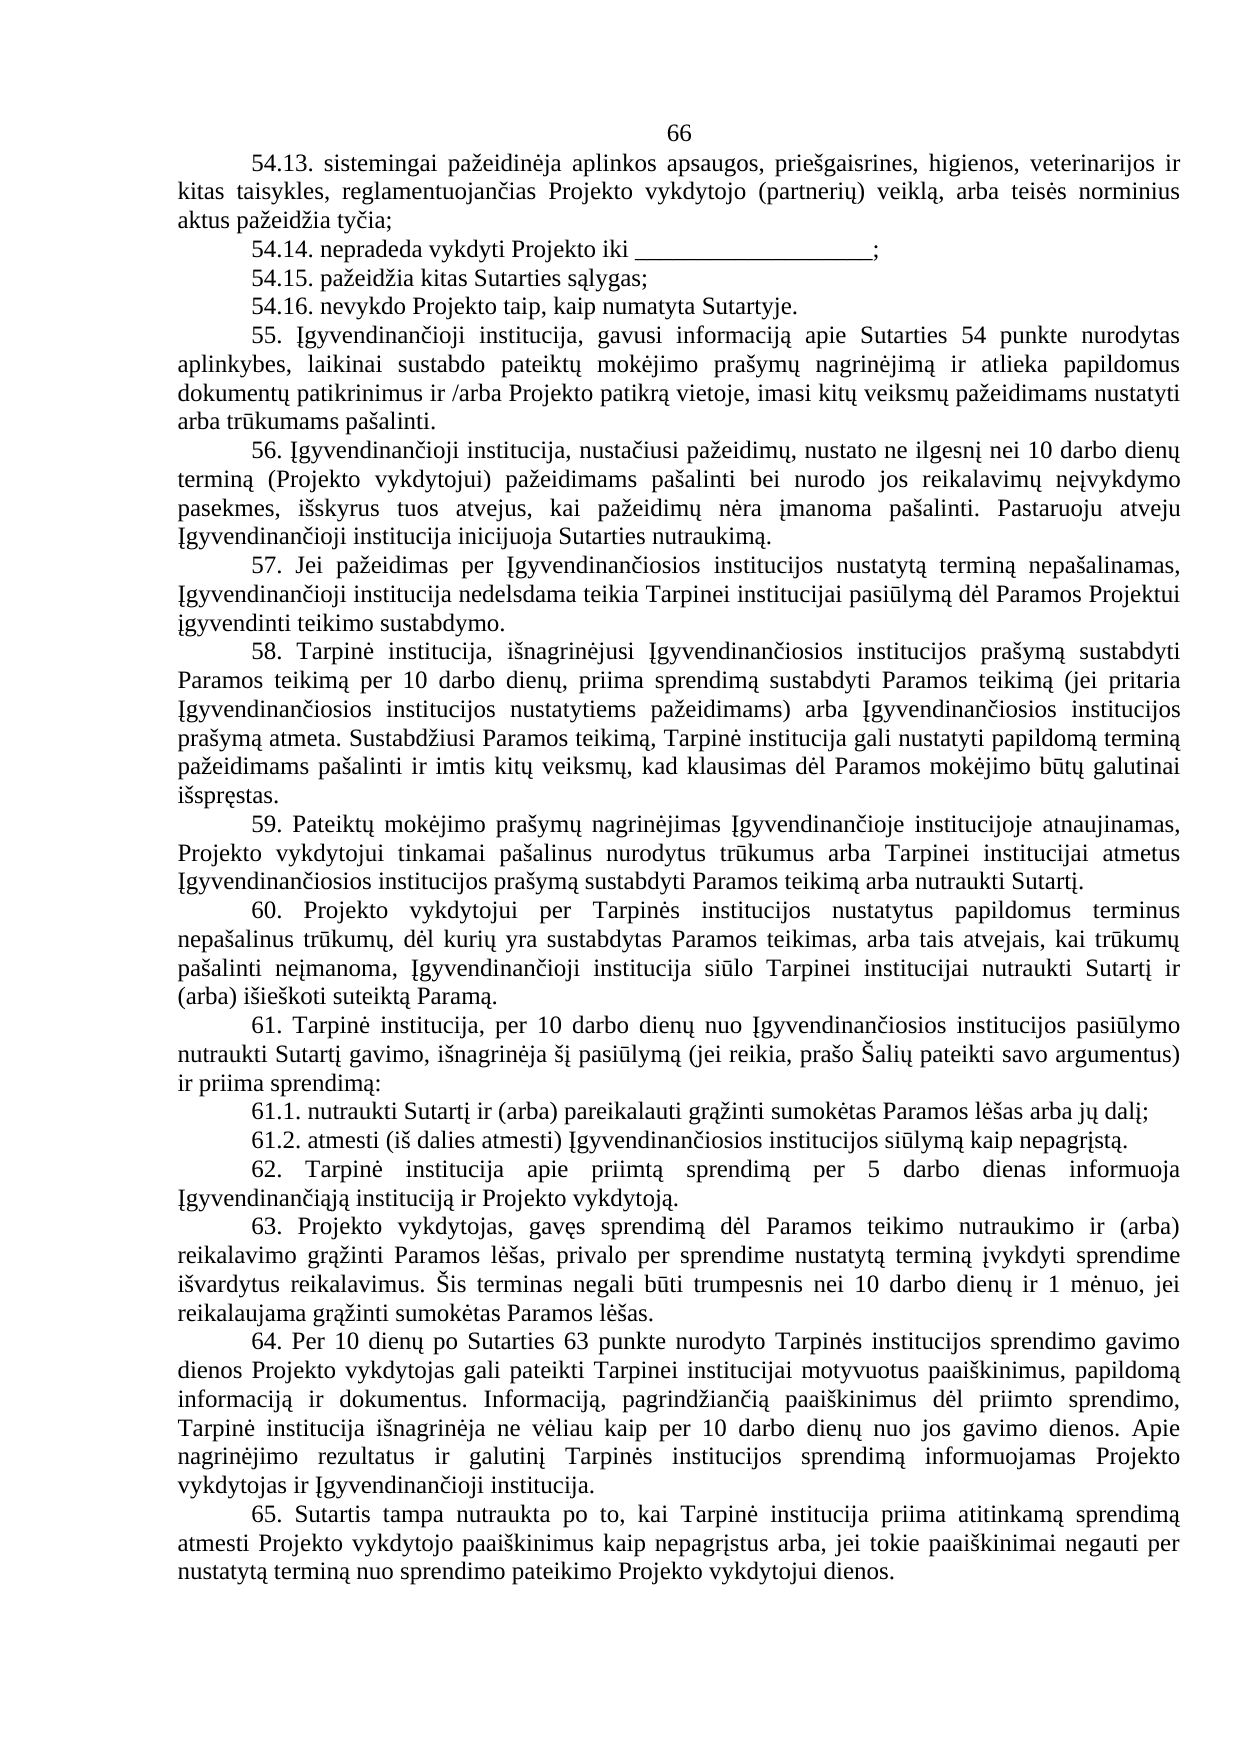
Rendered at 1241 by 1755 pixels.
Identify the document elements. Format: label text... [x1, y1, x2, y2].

text 61.2. atmesti (iš dalies atmesti) Įgyvendinančiosios institucijos siūlymą kaip nepagrįstą. [177, 1125, 1181, 1154]
text 54.13. sistemingai pažeidinėja aplinkos apsaugos, priešgaisrines, higienos, veterinarijos ir kitas taisykles, reglamentuojančias Projekto vykdytojo (partnerių) veiklą, arba teisės norminius aktus pažeidžia tyčia; [177, 148, 1181, 234]
text 65. Sutartis tampa nutraukta po to, kai Tarpinė institucija priima atitinkamą sprendimą atmesti Projekto vykdytojo paaiškinimus kaip nepagrįstus arba, jei tokie paaiškinimai negauti per nustatytą terminą nuo sprendimo pateikimo Projekto vykdytojui dienos. [177, 1499, 1181, 1585]
text 54.14. nepradeda vykdyti Projekto iki ___________________; [177, 234, 1181, 263]
text 54.15. pažeidžia kitas Sutarties sąlygas; [177, 263, 1181, 291]
text 57. Jei pažeidimas per Įgyvendinančiosios institucijos nustatytą terminą nepašalinamas, Įgyvendinančioji institucija nedelsdama teikia Tarpinei institucijai pasiūlymą dėl Paramos Projektui įgyvendinti teikimo sustabdymo. [177, 550, 1181, 636]
text 60. Projekto vykdytojui per Tarpinės institucijos nustatytus papildomus terminus nepašalinus trūkumų, dėl kurių yra sustabdytas Paramos teikimas, arba tais atvejais, kai trūkumų pašalinti neįmanoma, Įgyvendinančioji institucija siūlo Tarpinei institucijai nutraukti Sutartį ir (arba) išieškoti suteiktą Paramą. [177, 895, 1181, 1010]
text 61. Tarpinė institucija, per 10 darbo dienų nuo Įgyvendinančiosios institucijos pasiūlymo nutraukti Sutartį gavimo, išnagrinėja šį pasiūlymą (jei reikia, prašo Šalių pateikti savo argumentus) ir priima sprendimą: [177, 1010, 1181, 1096]
text 59. Pateiktų mokėjimo prašymų nagrinėjimas Įgyvendinančioje institucijoje atnaujinamas, Projekto vykdytojui tinkamai pašalinus nurodytus trūkumus arba Tarpinei institucijai atmetus Įgyvendinančiosios institucijos prašymą sustabdyti Paramos teikimą arba nutraukti Sutartį. [177, 809, 1181, 895]
text 61.1. nutraukti Sutartį ir (arba) pareikalauti grąžinti sumokėtas Paramos lėšas arba jų dalį; [177, 1096, 1181, 1125]
text 58. Tarpinė institucija, išnagrinėjusi Įgyvendinančiosios institucijos prašymą sustabdyti Paramos teikimą per 10 darbo dienų, priima sprendimą sustabdyti Paramos teikimą (jei pritaria Įgyvendinančiosios institucijos nustatytiems pažeidimams) arba Įgyvendinančiosios institucijos prašymą atmeta. Sustabdžiusi Paramos teikimą, Tarpinė institucija gali nustatyti papildomą terminą pažeidimams pašalinti ir imtis kitų veiksmų, kad klausimas dėl Paramos mokėjimo būtų galutinai išspręstas. [177, 636, 1181, 809]
text 62. Tarpinė institucija apie priimtą sprendimą per 5 darbo dienas informuoja Įgyvendinančiąją instituciją ir Projekto vykdytoją. [177, 1154, 1181, 1211]
text 63. Projekto vykdytojas, gavęs sprendimą dėl Paramos teikimo nutraukimo ir (arba) reikalavimo grąžinti Paramos lėšas, privalo per sprendime nustatytą terminą įvykdyti sprendime išvardytus reikalavimus. Šis terminas negali būti trumpesnis nei 10 darbo dienų ir 1 mėnuo, jei reikalaujama grąžinti sumokėtas Paramos lėšas. [177, 1211, 1181, 1326]
text 54.16. nevykdo Projekto taip, kaip numatyta Sutartyje. [177, 291, 1181, 320]
text 56. Įgyvendinančioji institucija, nustačiusi pažeidimų, nustato ne ilgesnį nei 10 darbo dienų terminą (Projekto vykdytojui) pažeidimams pašalinti bei nurodo jos reikalavimų neįvykdymo pasekmes, išskyrus tuos atvejus, kai pažeidimų nėra įmanoma pašalinti. Pastaruoju atveju Įgyvendinančioji institucija inicijuoja Sutarties nutraukimą. [177, 435, 1181, 550]
text 55. Įgyvendinančioji institucija, gavusi informaciją apie Sutarties 54 punkte nurodytas aplinkybes, laikinai sustabdo pateiktų mokėjimo prašymų nagrinėjimą ir atlieka papildomus dokumentų patikrinimus ir /arba Projekto patikrą vietoje, imasi kitų veiksmų pažeidimams nustatyti arba trūkumams pašalinti. [177, 320, 1181, 435]
text 64. Per 10 dienų po Sutarties 63 punkte nurodyto Tarpinės institucijos sprendimo gavimo dienos Projekto vykdytojas gali pateikti Tarpinei institucijai motyvuotus paaiškinimus, papildomą informaciją ir dokumentus. Informaciją, pagrindžiančią paaiškinimus dėl priimto sprendimo, Tarpinė institucija išnagrinėja ne vėliau kaip per 10 darbo dienų nuo jos gavimo dienos. Apie nagrinėjimo rezultatus ir galutinį Tarpinės institucijos sprendimą informuojamas Projekto vykdytojas ir Įgyvendinančioji institucija. [177, 1326, 1181, 1499]
